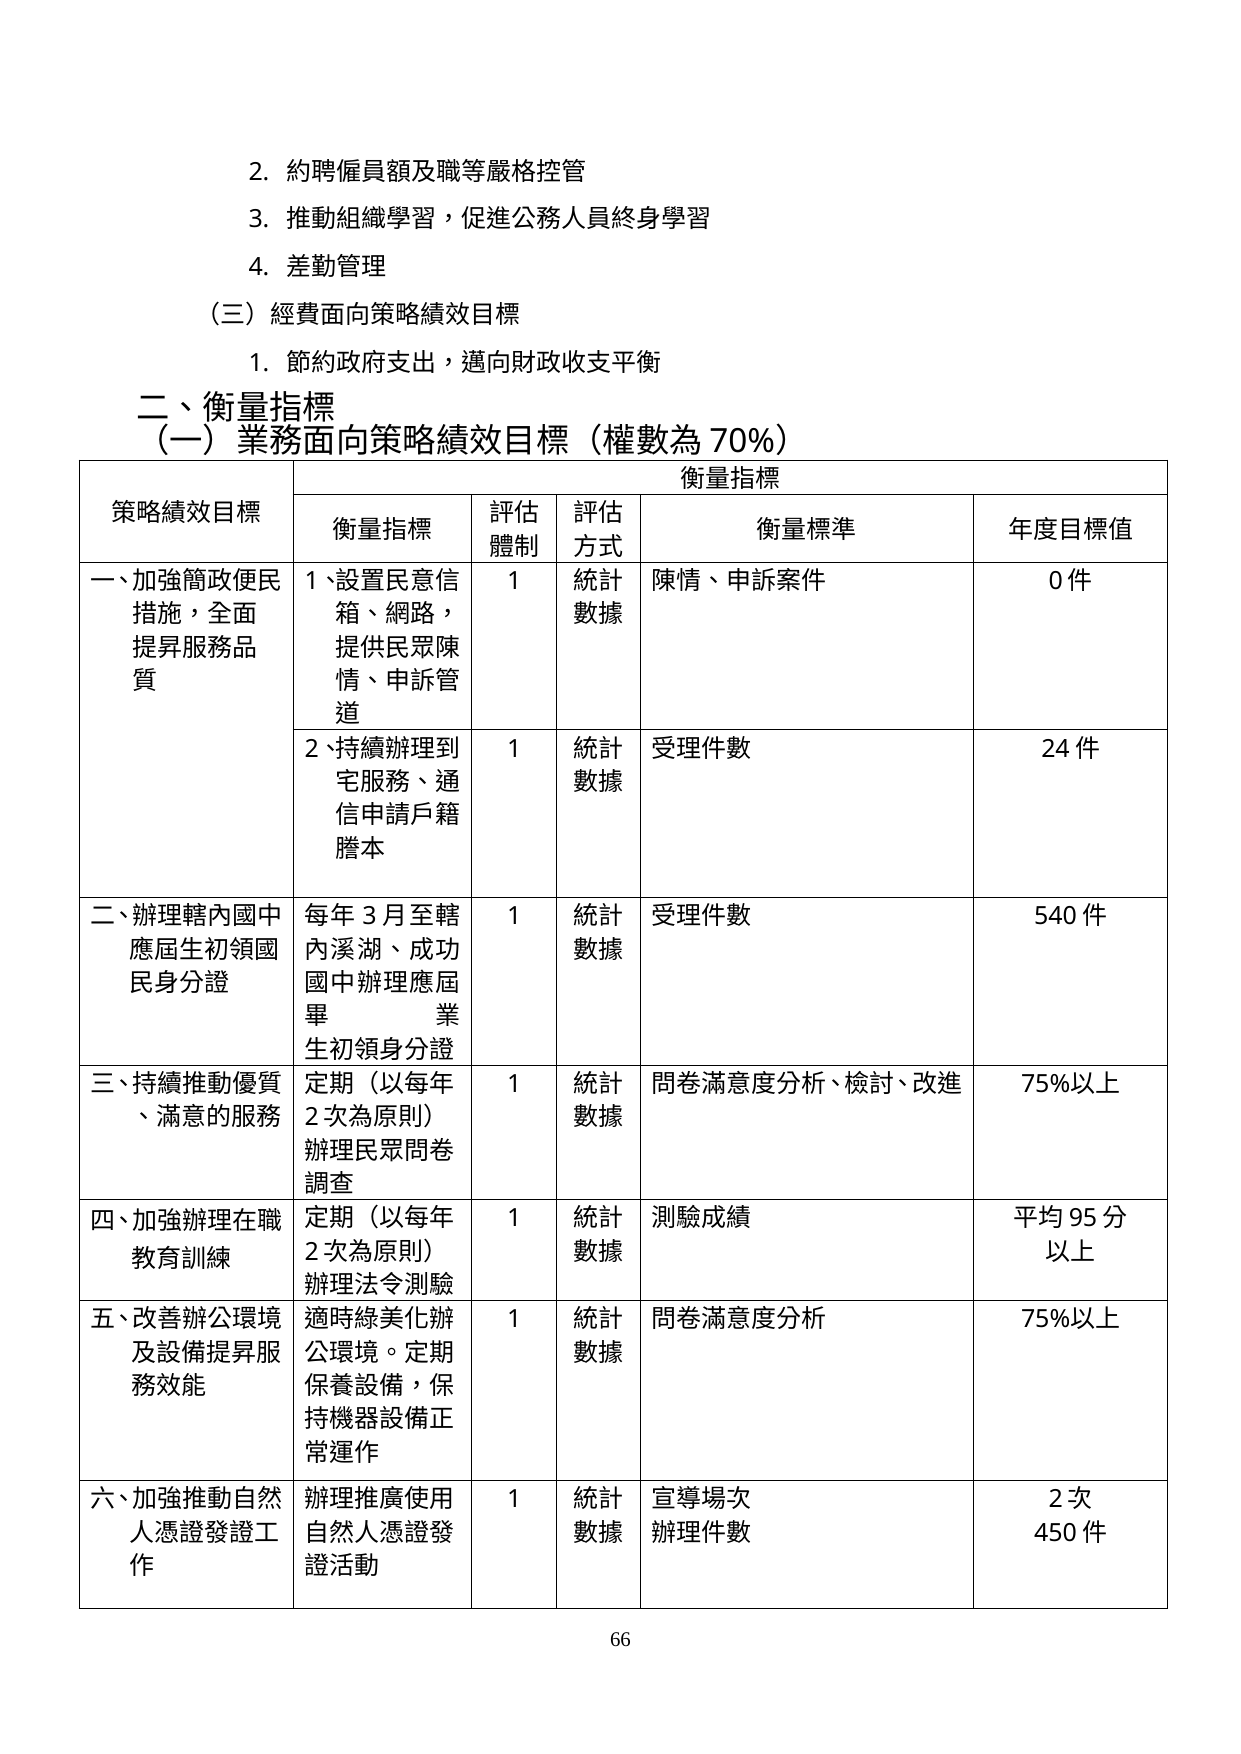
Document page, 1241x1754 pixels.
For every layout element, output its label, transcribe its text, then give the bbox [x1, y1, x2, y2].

text 二、衡量指標 [136, 393, 1104, 426]
table_cell 定期（以每年2次為原則）辦理民眾問卷調查 [294, 1066, 471, 1199]
table_cell 1 [472, 1066, 556, 1199]
list 約聘僱員額及職等嚴格控管 [248, 153, 1104, 187]
table_cell 五、改善辦公環境及設備提昇服務效能 [80, 1301, 293, 1480]
table_cell 1 [472, 563, 556, 729]
table_cell 衡量指標 [294, 495, 471, 562]
table_cell 2次 450件 [974, 1481, 1167, 1608]
table_cell 辦理推廣使用自然人憑證發證活動 [294, 1481, 471, 1608]
table_cell 問卷滿意度分析、檢討、改進 [641, 1066, 973, 1199]
table_header 策略績效目標 [80, 461, 293, 562]
table_cell 1 [472, 730, 556, 897]
list 節約政府支出，邁向財政收支平衡 [248, 345, 1104, 378]
table_cell 統計數據 [557, 730, 640, 897]
list 差勤管理 [248, 249, 1104, 282]
table_cell 75%以上 [974, 1066, 1167, 1199]
table_cell 統計數據 [557, 898, 640, 1065]
table_cell 統計數據 [557, 563, 640, 729]
table_cell 2、持續辦理到宅服務、通信申請戶籍謄本 [294, 730, 471, 897]
text （三）經費面向策略績效目標 [195, 297, 1104, 330]
table_cell 24件 [974, 730, 1167, 897]
text （一）業務面向策略績效目標（權數為70%） [136, 426, 1104, 459]
table_cell 年度目標值 [974, 495, 1167, 562]
table_cell 0件 [974, 563, 1167, 729]
table_cell 統計數據 [557, 1481, 640, 1608]
table_cell 六、加強推動自然人憑證發證工作 [80, 1481, 293, 1608]
table_cell 每年3月至轄內溪湖、成功國中辦理應屆畢業 生初領身分證 [294, 898, 471, 1065]
table_cell 陳情、申訴案件 [641, 563, 973, 729]
table_cell 受理件數 [641, 898, 973, 1065]
table_cell 1 [472, 1200, 556, 1300]
table_cell 評估體制 [472, 495, 556, 562]
table_cell 1、設置民意信箱、網路，提供民眾陳情、申訴管道 [294, 563, 471, 729]
table_cell 問卷滿意度分析 [641, 1301, 973, 1480]
table_header 衡量指標 [294, 461, 1167, 494]
table_cell 540件 [974, 898, 1167, 1065]
table_cell 衡量標準 [641, 495, 973, 562]
table_cell 統計數據 [557, 1200, 640, 1300]
table_cell 評估方式 [557, 495, 640, 562]
table_cell 三、持續推動優質、滿意的服務 [80, 1066, 293, 1199]
table_cell 四、加強辦理在職教育訓練 [80, 1200, 293, 1300]
table_cell 1 [472, 1301, 556, 1480]
table_cell 二、辦理轄內國中應屆生初領國民身分證 [80, 898, 293, 1065]
table_cell 統計數據 [557, 1301, 640, 1480]
table_cell 適時綠美化辦公環境。定期保養設備，保持機器設備正常運作 [294, 1301, 471, 1480]
table_cell 宣導場次 辦理件數 [641, 1481, 973, 1608]
table_cell 測驗成績 [641, 1200, 973, 1300]
table_cell 平均95分 以上 [974, 1200, 1167, 1300]
table_cell 一、加強簡政便民措施，全面提昇服務品質 [80, 563, 293, 897]
list 推動組織學習，促進公務人員終身學習 [248, 201, 1104, 234]
table_cell 統計數據 [557, 1066, 640, 1199]
table_cell 定期（以每年2次為原則）辦理法令測驗 [294, 1200, 471, 1300]
table_cell 1 [472, 1481, 556, 1608]
table_cell 1 [472, 898, 556, 1065]
table_cell 75%以上 [974, 1301, 1167, 1480]
table_cell 受理件數 [641, 730, 973, 897]
